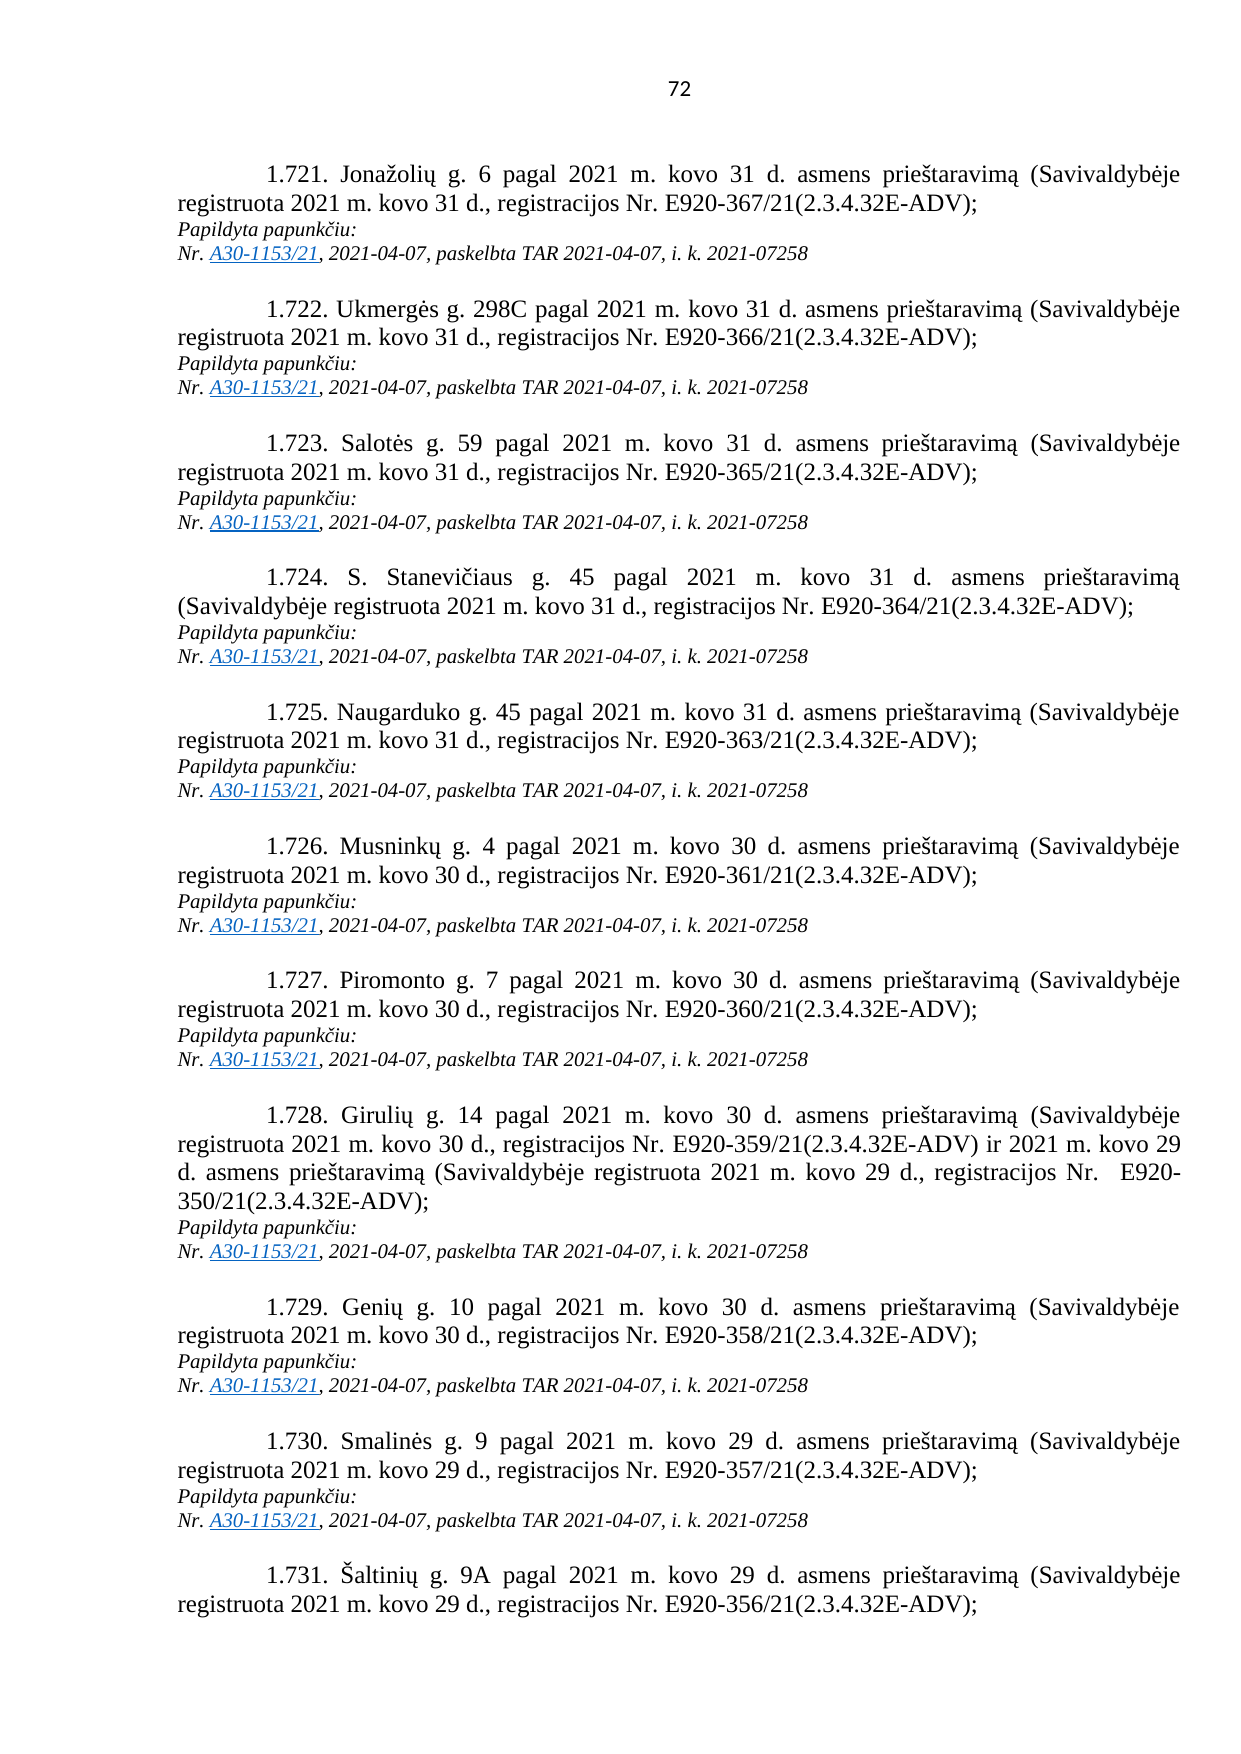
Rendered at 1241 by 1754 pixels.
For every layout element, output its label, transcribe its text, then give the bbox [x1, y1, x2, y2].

text Nr. A30-1153/21, 2021-04-07, paskelbta TAR 2021-04-07, i. k. 2021-07258 [177, 778, 1181, 802]
text Papildyta papunkčiu: [177, 620, 1181, 644]
text Nr. A30-1153/21, 2021-04-07, paskelbta TAR 2021-04-07, i. k. 2021-07258 [177, 1508, 1181, 1532]
text Papildyta papunkčiu: [177, 889, 1181, 913]
text 1.723. Salotės g. 59 pagal 2021 m. kovo 31 d. asmens prieštaravimą (Savivaldybėje registruota 2021 m. kovo 31 d., registracijos Nr. E920-365/21(2.3.4.32E-ADV); [177, 428, 1181, 486]
text Papildyta papunkčiu: [177, 1349, 1181, 1373]
text Nr. A30-1153/21, 2021-04-07, paskelbta TAR 2021-04-07, i. k. 2021-07258 [177, 1373, 1181, 1397]
text Papildyta papunkčiu: [177, 754, 1181, 778]
text Nr. A30-1153/21, 2021-04-07, paskelbta TAR 2021-04-07, i. k. 2021-07258 [177, 1239, 1181, 1263]
text Nr. A30-1153/21, 2021-04-07, paskelbta TAR 2021-04-07, i. k. 2021-07258 [177, 913, 1181, 937]
text 1.729. Genių g. 10 pagal 2021 m. kovo 30 d. asmens prieštaravimą (Savivaldybėje registruota 2021 m. kovo 30 d., registracijos Nr. E920-358/21(2.3.4.32E-ADV); [177, 1292, 1181, 1349]
text Papildyta papunkčiu: [177, 351, 1181, 375]
text Nr. A30-1153/21, 2021-04-07, paskelbta TAR 2021-04-07, i. k. 2021-07258 [177, 644, 1181, 668]
text 1.722. Ukmergės g. 298C pagal 2021 m. kovo 31 d. asmens prieštaravimą (Savivaldybėje registruota 2021 m. kovo 31 d., registracijos Nr. E920-366/21(2.3.4.32E-ADV); [177, 294, 1181, 351]
text 1.728. Girulių g. 14 pagal 2021 m. kovo 30 d. asmens prieštaravimą (Savivaldybėje registruota 2021 m. kovo 30 d., registracijos Nr. E920-359/21(2.3.4.32E-ADV) ir 2021 m. kovo 29 d. asmens prieštaravimą (Savivaldybėje registruota 2021 m. kovo 29 d., registracijos Nr. E920-350/21(2.3.4.32E-ADV); [177, 1100, 1181, 1215]
text Nr. A30-1153/21, 2021-04-07, paskelbta TAR 2021-04-07, i. k. 2021-07258 [177, 241, 1181, 265]
text Nr. A30-1153/21, 2021-04-07, paskelbta TAR 2021-04-07, i. k. 2021-07258 [177, 1047, 1181, 1071]
text 1.725. Naugarduko g. 45 pagal 2021 m. kovo 31 d. asmens prieštaravimą (Savivaldybėje registruota 2021 m. kovo 31 d., registracijos Nr. E920-363/21(2.3.4.32E-ADV); [177, 697, 1181, 754]
text Nr. A30-1153/21, 2021-04-07, paskelbta TAR 2021-04-07, i. k. 2021-07258 [177, 375, 1181, 399]
text Papildyta papunkčiu: [177, 1484, 1181, 1508]
text 1.726. Musninkų g. 4 pagal 2021 m. kovo 30 d. asmens prieštaravimą (Savivaldybėje registruota 2021 m. kovo 30 d., registracijos Nr. E920-361/21(2.3.4.32E-ADV); [177, 831, 1181, 889]
text Papildyta papunkčiu: [177, 486, 1181, 510]
text Papildyta papunkčiu: [177, 1215, 1181, 1239]
text 1.727. Piromonto g. 7 pagal 2021 m. kovo 30 d. asmens prieštaravimą (Savivaldybėje registruota 2021 m. kovo 30 d., registracijos Nr. E920-360/21(2.3.4.32E-ADV); [177, 966, 1181, 1023]
text 1.721. Jonažolių g. 6 pagal 2021 m. kovo 31 d. asmens prieštaravimą (Savivaldybėje registruota 2021 m. kovo 31 d., registracijos Nr. E920-367/21(2.3.4.32E-ADV); [177, 159, 1181, 217]
text 1.731. Šaltinių g. 9A pagal 2021 m. kovo 29 d. asmens prieštaravimą (Savivaldybėje registruota 2021 m. kovo 29 d., registracijos Nr. E920-356/21(2.3.4.32E-ADV); [177, 1561, 1181, 1618]
text Papildyta papunkčiu: [177, 1023, 1181, 1047]
text 1.730. Smalinės g. 9 pagal 2021 m. kovo 29 d. asmens prieštaravimą (Savivaldybėje registruota 2021 m. kovo 29 d., registracijos Nr. E920-357/21(2.3.4.32E-ADV); [177, 1426, 1181, 1484]
text Nr. A30-1153/21, 2021-04-07, paskelbta TAR 2021-04-07, i. k. 2021-07258 [177, 510, 1181, 534]
text 1.724. S. Stanevičiaus g. 45 pagal 2021 m. kovo 31 d. asmens prieštaravimą (Savivaldybėje registruota 2021 m. kovo 31 d., registracijos Nr. E920-364/21(2.3.4.32E-ADV); [177, 562, 1181, 620]
text Papildyta papunkčiu: [177, 217, 1181, 241]
